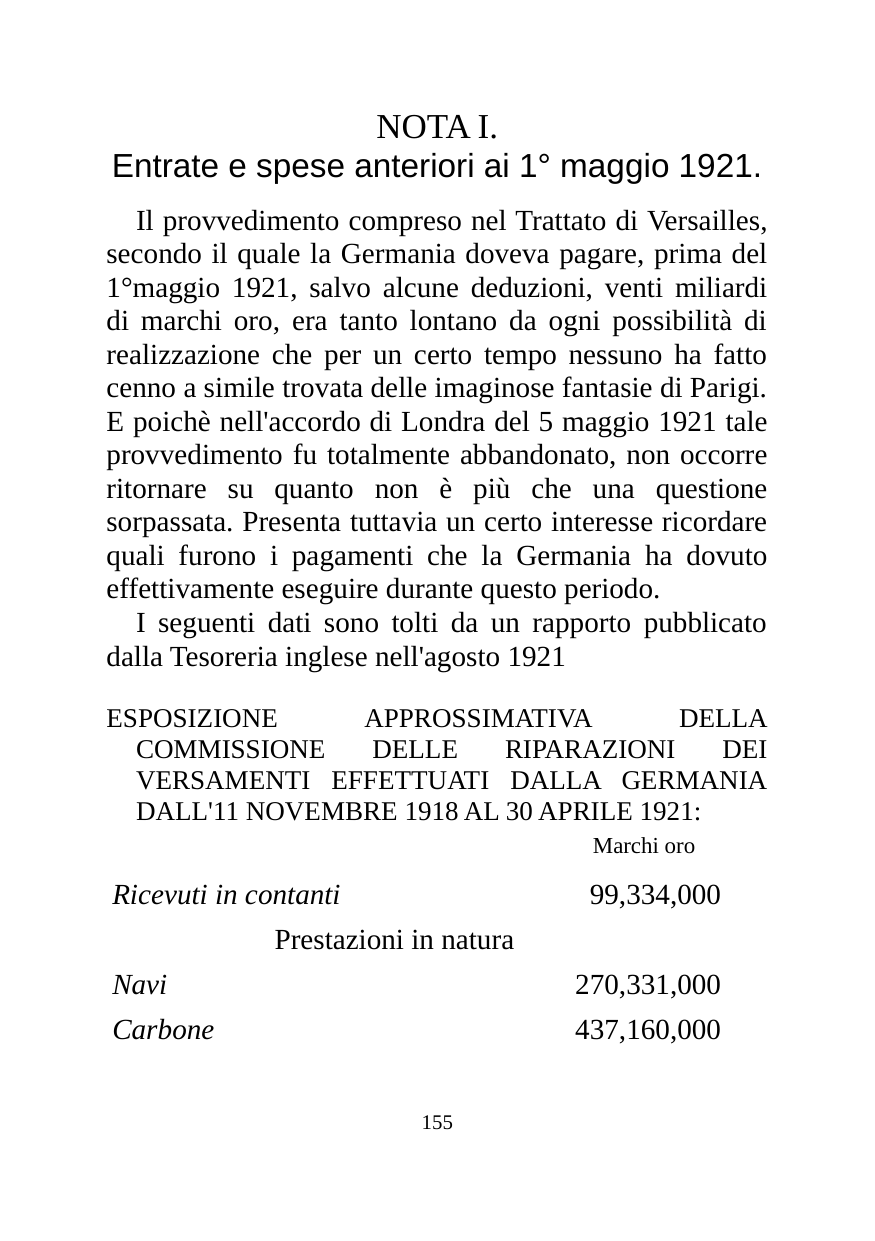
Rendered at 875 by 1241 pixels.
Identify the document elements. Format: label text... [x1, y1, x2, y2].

subtitle NOTA I. Entrate e spese anteriori ai 1° maggio 1921. [106, 106, 768, 185]
table_cell 437,160,000 [520, 1006, 768, 1051]
table_cell Prestazioni in natura [106, 916, 520, 961]
text Il provvedimento compreso nel Trattato di Versailles, secondo il quale la Germania doveva pagare, prima del 1°maggio 1921, salvo alcune deduzioni, venti miliardi di marchi oro, era tanto lontano da ogni possibilità di realizzazione che per un certo tempo nessuno ha fatto cenno a simile trovata delle imaginose fantasie di Parigi. E poichè nell'accordo di Londra del 5 maggio 1921 tale provvedimento fu totalmente abbandonato, non occorre ritornare su quanto non è più che una questione sorpassata. Presenta tuttavia un certo interesse ricordare quali furono i pagamenti che la Germania ha dovuto effettivamente eseguire durante questo periodo. [106, 203, 768, 605]
table_cell Carbone [106, 1006, 520, 1051]
table_header Marchi oro [520, 826, 768, 871]
text I seguenti dati sono tolti da un rapporto pubblicato dalla Tesoreria inglese nell'agosto 1921 [106, 605, 768, 672]
table_cell Navi [106, 961, 520, 1006]
table_cell Ricevuti in contanti [106, 871, 520, 916]
table_cell 99,334,000 [520, 871, 768, 916]
table_cell 270,331,000 [520, 961, 768, 1006]
table_header [106, 826, 520, 871]
text ESPOSIZIONE APPROSSIMATIVA DELLA COMMISSIONE DELLE RIPARAZIONI DEI VERSAMENTI EFFETTUATI DALLA GERMANIA DALL'11 NOVEMBRE 1918 AL 30 APRILE 1921: [106, 702, 768, 826]
table_cell [520, 916, 768, 961]
